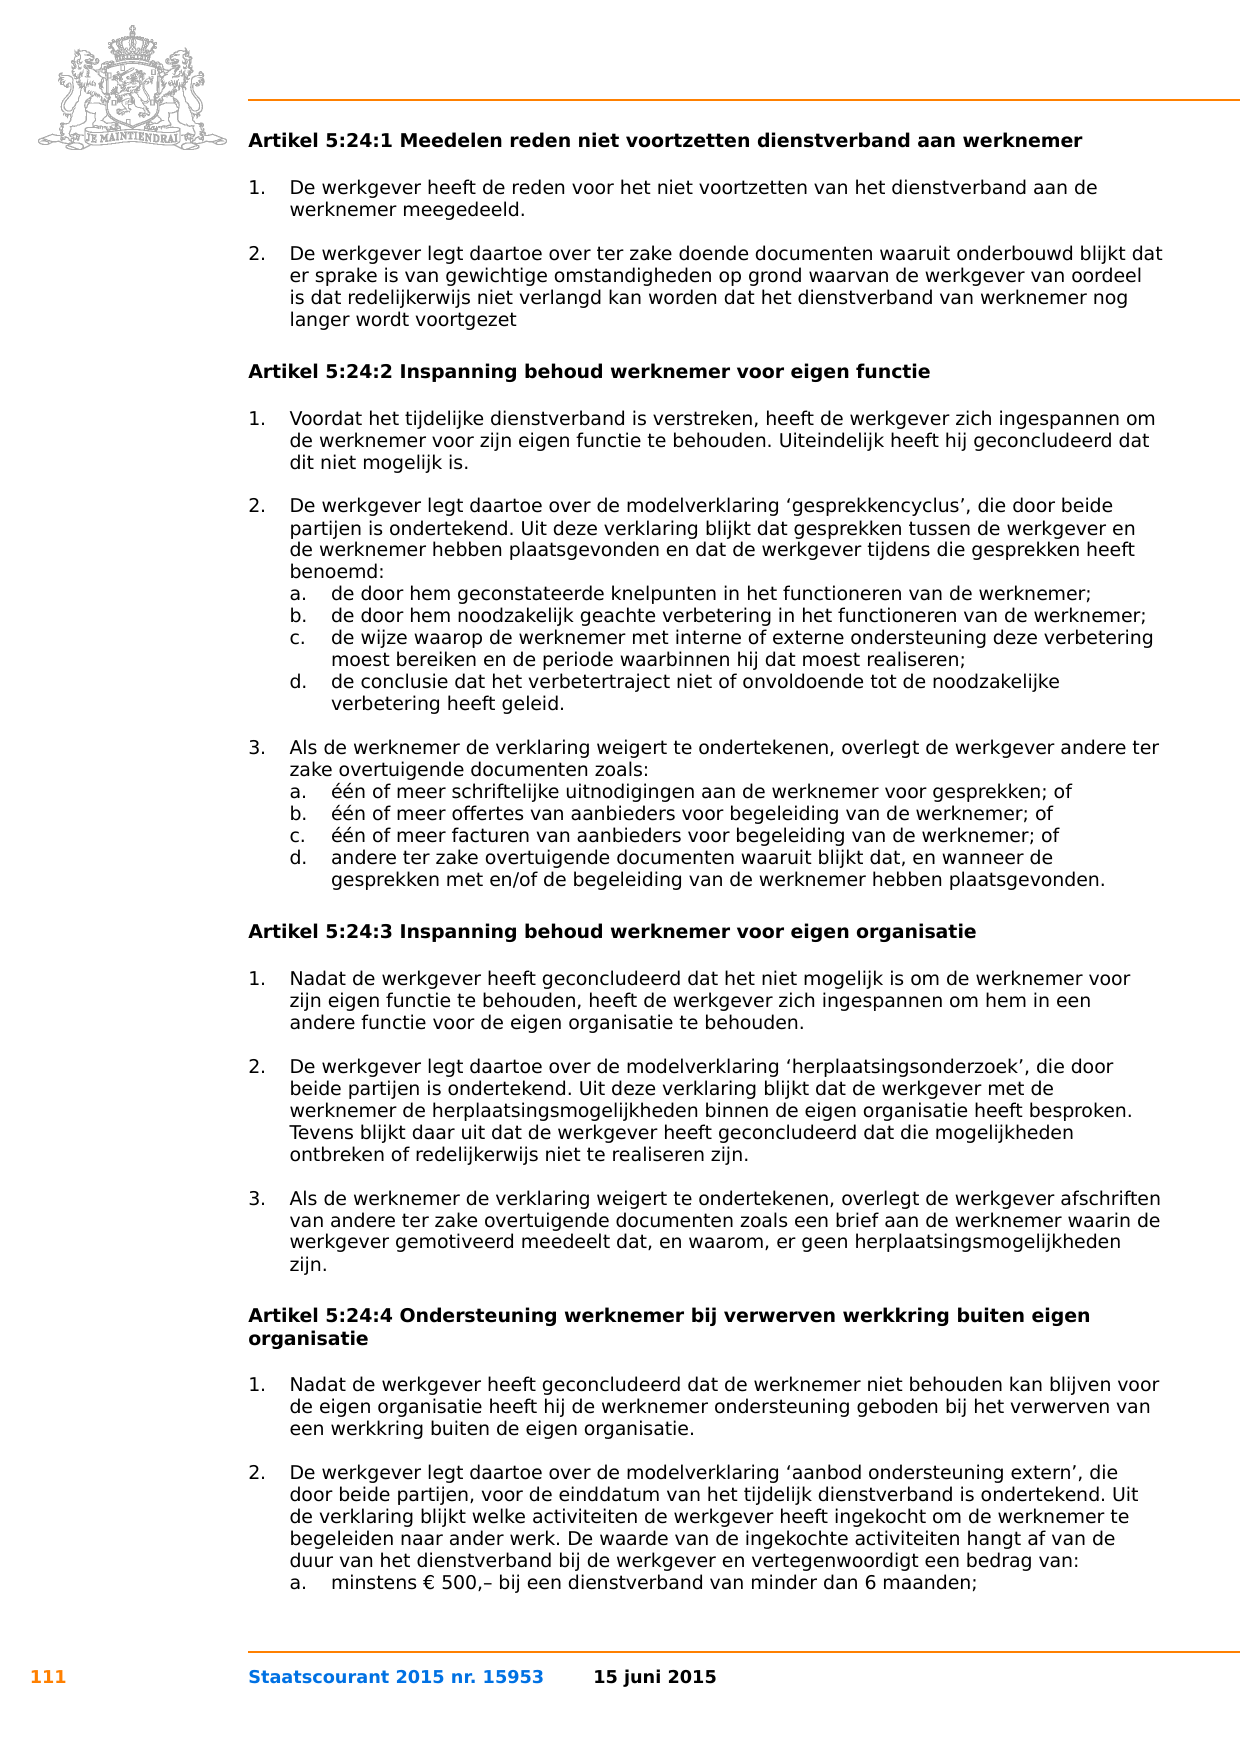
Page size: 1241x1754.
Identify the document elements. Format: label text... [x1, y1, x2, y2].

text 1. Nadat de werkgever heeft geconcludeerd dat de werknemer niet behouden kan blijven voor de eigen organisatie heeft hij de werknemer ondersteuning geboden bij het verwerven van een werkkring buiten de eigen organisatie. [248, 1374, 1163, 1440]
text 2. De werkgever legt daartoe over de modelverklaring ‘herplaatsingsonderzoek’, die door beide partijen is ondertekend. Uit deze verklaring blijkt dat de werkgever met de werknemer de herplaatsingsmogelijkheden binnen de eigen organisatie heeft besproken. Tevens blijkt daar uit dat de werkgever heeft geconcludeerd dat die mogelijkheden ontbreken of redelijkerwijs niet te realiseren zijn. [248, 1056, 1163, 1166]
text c. één of meer facturen van aanbieders voor begeleiding van de werknemer; of [289, 825, 1163, 847]
text d. de conclusie dat het verbetertraject niet of onvoldoende tot de noodzakelijke verbetering heeft geleid. [289, 671, 1163, 715]
text c. de wijze waarop de werknemer met interne of externe ondersteuning deze verbetering moest bereiken en de periode waarbinnen hij dat moest realiseren; [289, 627, 1163, 671]
text d. andere ter zake overtuigende documenten waaruit blijkt dat, en wanneer de gesprekken met en/of de begeleiding van de werknemer hebben plaatsgevonden. [289, 847, 1163, 891]
subtitle Artikel 5:24:1 Meedelen reden niet voortzetten dienstverband aan werknemer [248, 130, 1163, 152]
subtitle Artikel 5:24:2 Inspanning behoud werknemer voor eigen functie [248, 361, 1163, 383]
picture [38, 25, 227, 150]
text 2. De werkgever legt daartoe over de modelverklaring ‘aanbod ondersteuning extern’, die door beide partijen, voor de einddatum van het tijdelijk dienstverband is ondertekend. Uit de verklaring blijkt welke activiteiten de werkgever heeft ingekocht om de werknemer te begeleiden naar ander werk. De waarde van de ingekochte activiteiten hangt af van de duur van het dienstverband bij de werkgever en vertegenwoordigt een bedrag van: [248, 1462, 1163, 1572]
text b. de door hem noodzakelijk geachte verbetering in het functioneren van de werknemer; [289, 605, 1163, 627]
text 1. Nadat de werkgever heeft geconcludeerd dat het niet mogelijk is om de werknemer voor zijn eigen functie te behouden, heeft de werkgever zich ingespannen om hem in een andere functie voor de eigen organisatie te behouden. [248, 968, 1163, 1034]
text a. één of meer schriftelijke uitnodigingen aan de werknemer voor gesprekken; of [289, 781, 1163, 803]
subtitle Artikel 5:24:3 Inspanning behoud werknemer voor eigen organisatie [248, 921, 1163, 943]
text a. de door hem geconstateerde knelpunten in het functioneren van de werknemer; [289, 583, 1163, 605]
text 2. De werkgever legt daartoe over ter zake doende documenten waaruit onderbouwd blijkt dat er sprake is van gewichtige omstandigheden op grond waarvan de werkgever van oordeel is dat redelijkerwijs niet verlangd kan worden dat het dienstverband van werknemer nog langer wordt voortgezet [248, 243, 1163, 331]
text a. minstens € 500,– bij een dienstverband van minder dan 6 maanden; [289, 1572, 1163, 1594]
text 2. De werkgever legt daartoe over de modelverklaring ‘gesprekkencyclus’, die door beide partijen is ondertekend. Uit deze verklaring blijkt dat gesprekken tussen de werkgever en de werknemer hebben plaatsgevonden en dat de werkgever tijdens die gesprekken heeft benoemd: [248, 495, 1163, 583]
text 1. De werkgever heeft de reden voor het niet voortzetten van het dienstverband aan de werknemer meegedeeld. [248, 177, 1163, 221]
text b. één of meer offertes van aanbieders voor begeleiding van de werknemer; of [289, 803, 1163, 825]
text 1. Voordat het tijdelijke dienstverband is verstreken, heeft de werkgever zich ingespannen om de werknemer voor zijn eigen functie te behouden. Uiteindelijk heeft hij geconcludeerd dat dit niet mogelijk is. [248, 408, 1163, 473]
subtitle Artikel 5:24:4 Ondersteuning werknemer bij verwerven werkkring buiten eigen organisatie [248, 1305, 1163, 1349]
text 3. Als de werknemer de verklaring weigert te ondertekenen, overlegt de werkgever afschriften van andere ter zake overtuigende documenten zoals een brief aan de werknemer waarin de werkgever gemotiveerd meedeelt dat, en waarom, er geen herplaatsingsmogelijkheden zijn. [248, 1187, 1163, 1275]
text 3. Als de werknemer de verklaring weigert te ondertekenen, overlegt de werkgever andere ter zake overtuigende documenten zoals: [248, 737, 1163, 781]
